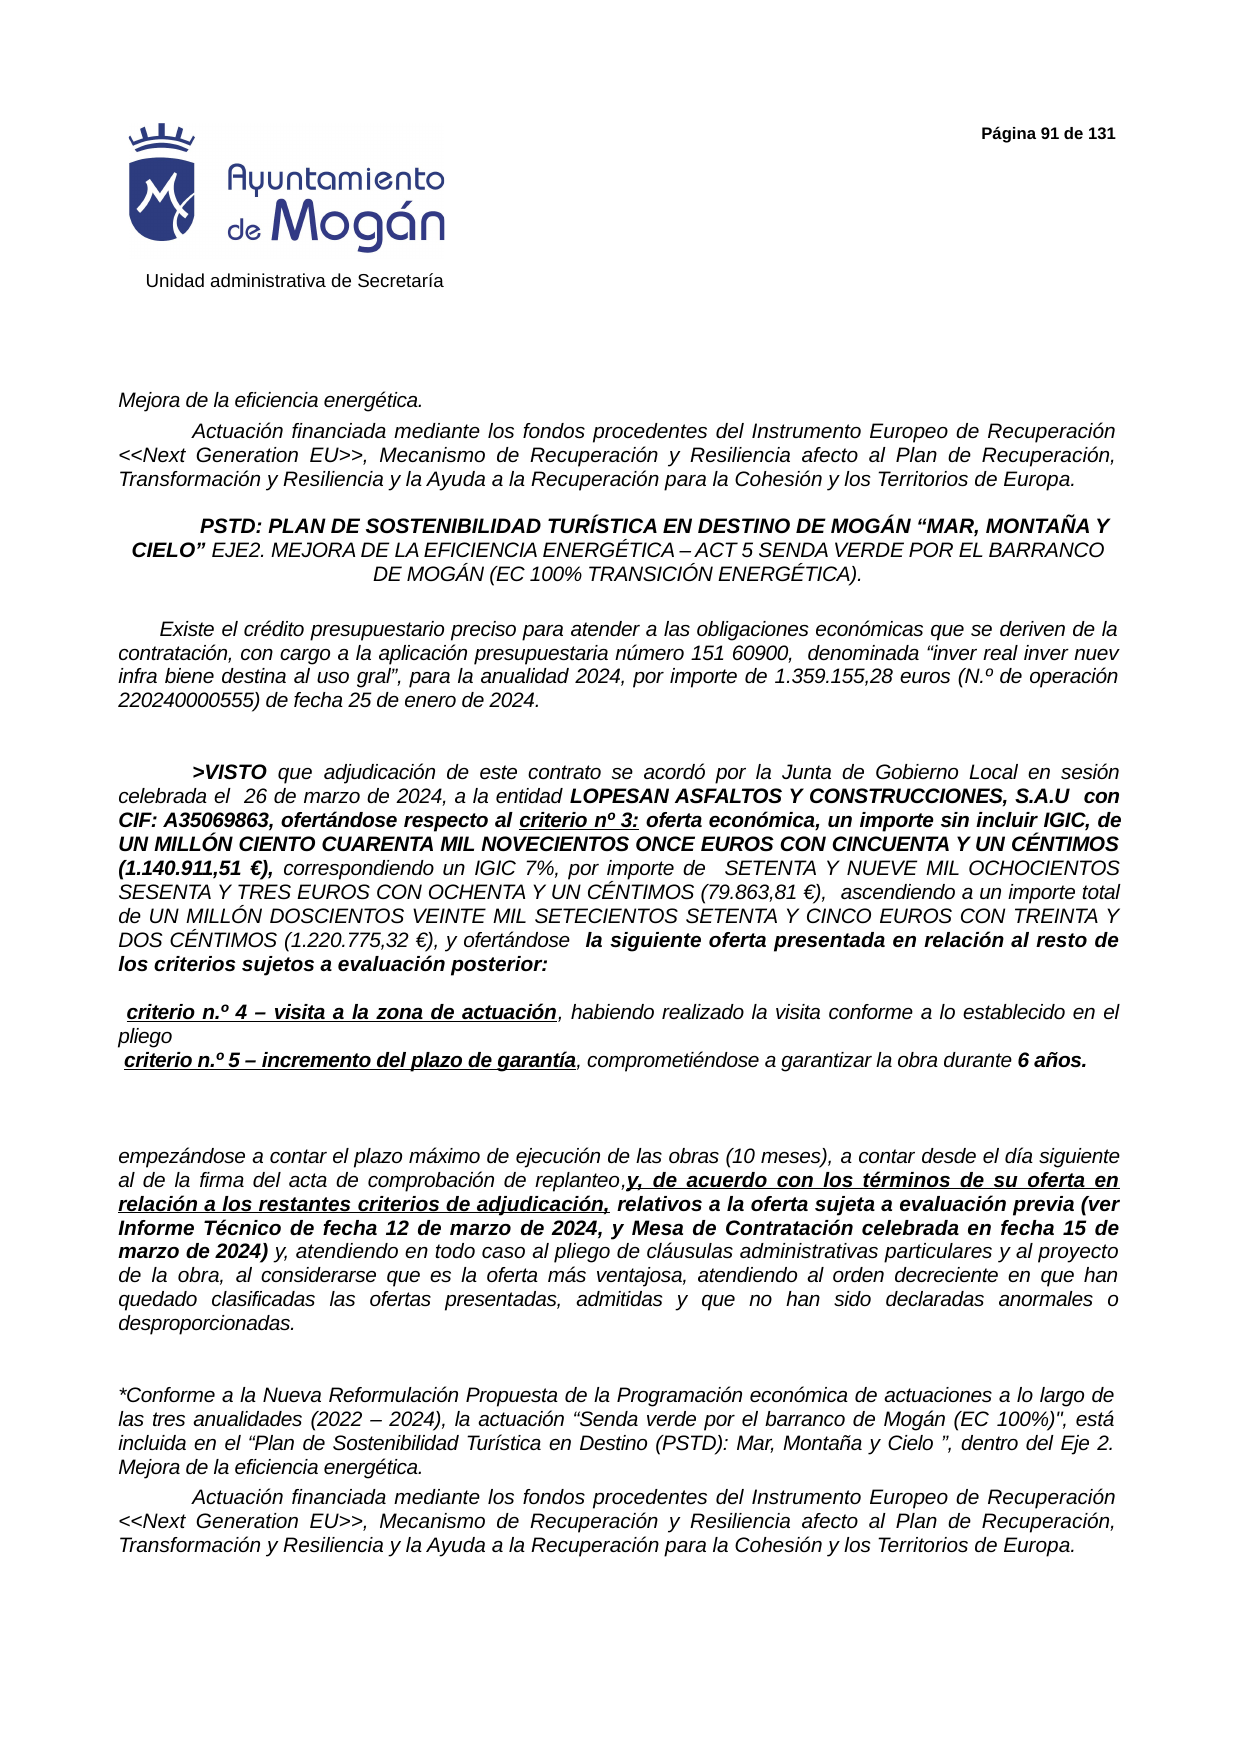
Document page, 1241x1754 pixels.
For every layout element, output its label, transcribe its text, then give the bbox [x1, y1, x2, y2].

text *Conforme a la Nueva Reformulación Propuesta de la Programación económica de actuaciones a lo largo de las tres anualidades (2022 – 2024), la actuación “Senda verde por el barranco de Mogán (EC 100%)", está incluida en el “Plan de Sostenibilidad Turística en Destino (PSTD): Mar, Montaña y Cielo ”, dentro del Eje 2. Mejora de la eficiencia energética. [118, 1383, 1117, 1479]
text PSTD: PLAN DE SOSTENIBILIDAD TURÍSTICA EN DESTINO DE MOGÁN “MAR, MONTAÑA Y CIELO” EJE2. MEJORA DE LA EFICIENCIA ENERGÉTICA – ACT 5 SENDA VERDE POR EL BARRANCO DE MOGÁN (EC 100% TRANSICIÓN ENERGÉTICA). [118, 514, 1119, 586]
text Actuación financiada mediante los fondos procedentes del Instrumento Europeo de Recuperación <<Next Generation EU>>, Mecanismo de Recuperación y Resiliencia afecto al Plan de Recuperación, Transformación y Resiliencia y la Ayuda a la Recuperación para la Cohesión y los Territorios de Europa. [118, 1485, 1119, 1557]
text criterio n.º 4 – visita a la zona de actuación, habiendo realizado la visita conforme a lo establecido en el pliego [118, 1000, 1122, 1048]
picture [128, 123, 445, 259]
text criterio n.º 5 – incremento del plazo de garantía, comprometiéndose a garantizar la obra durante 6 años. [118, 1048, 1122, 1072]
text >VISTO que adjudicación de este contrato se acordó por la Junta de Gobierno Local en sesión celebrada el 26 de marzo de 2024, a la entidad LOPESAN ASFALTOS Y CONSTRUCCIONES, S.A.U con CIF: A35069863, ofertándose respecto al criterio nº 3: oferta económica, un importe sin incluir IGIC, de UN MILLÓN CIENTO CUARENTA MIL NOVECIENTOS ONCE EUROS CON CINCUENTA Y UN CÉNTIMOS (1.140.911,51 €), correspondiendo un IGIC 7%, por importe de SETENTA Y NUEVE MIL OCHOCIENTOS SESENTA Y TRES EUROS CON OCHENTA Y UN CÉNTIMOS (79.863,81 €), ascendiendo a un importe total de UN MILLÓN DOSCIENTOS VEINTE MIL SETECIENTOS SETENTA Y CINCO EUROS CON TREINTA Y DOS CÉNTIMOS (1.220.775,32 €), y ofertándose la siguiente oferta presentada en relación al resto de los criterios sujetos a evaluación posterior: [118, 760, 1122, 976]
text empezándose a contar el plazo máximo de ejecución de las obras (10 meses), a contar desde el día siguiente al de la firma del acta de comprobación de replanteo,y, de acuerdo con los términos de su oferta en relación a los restantes criterios de adjudicación, relativos a la oferta sujeta a evaluación previa (ver Informe Técnico de fecha 12 de marzo de 2024, y Mesa de Contratación celebrada en fecha 15 de marzo de 2024) y, atendiendo en todo caso al pliego de cláusulas administrativas particulares y al proyecto de la obra, al considerarse que es la oferta más ventajosa, atendiendo al orden decreciente en que han quedado clasificadas las ofertas presentadas, admitidas y que no han sido declaradas anormales o desproporcionadas. [118, 1143, 1122, 1335]
text Actuación financiada mediante los fondos procedentes del Instrumento Europeo de Recuperación <<Next Generation EU>>, Mecanismo de Recuperación y Resiliencia afecto al Plan de Recuperación, Transformación y Resiliencia y la Ayuda a la Recuperación para la Cohesión y los Territorios de Europa. [118, 418, 1119, 490]
text Existe el crédito presupuestario preciso para atender a las obligaciones económicas que se deriven de la contratación, con cargo a la aplicación presupuestaria número 151 60900, denominada “inver real inver nuev infra biene destina al uso gral”, para la anualidad 2024, por importe de 1.359.155,28 euros (N.º de operación 220240000555) de fecha 25 de enero de 2024. [118, 616, 1122, 712]
text Mejora de la eficiencia energética. [118, 388, 1117, 412]
